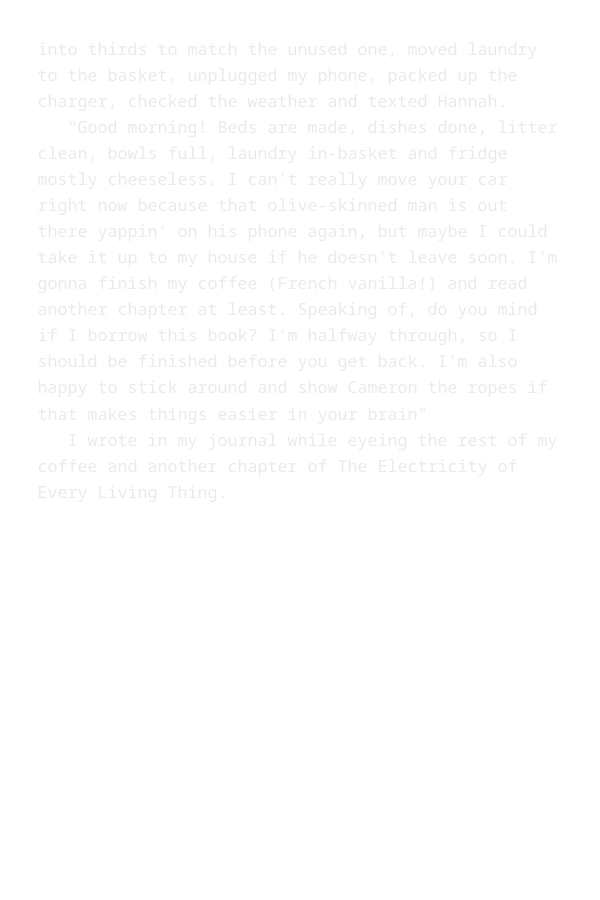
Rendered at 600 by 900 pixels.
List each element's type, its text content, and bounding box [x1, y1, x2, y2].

text "Good morning! Beds are made, dishes done, litter clean, bowls full, laundry in-basket and fridge mostly cheeseless. I can't really move your car right now because that olive-skinned man is out there yappin' on his phone again, but maybe I could take it up to my house if he doesn't leave soon. I'm gonna finish my coffee (French vanilla!) and read another chapter at least. Speaking of, do you mind if I borrow this book? I'm halfway through, so I should be finished before you get back. I'm also happy to stick around and show Cameron the ropes if that makes things easier in your brain" [37, 116, 562, 425]
text I wrote in my journal while eyeing the rest of my coffee and another chapter of The Electricity of Every Living Thing. [37, 428, 562, 503]
text into thirds to match the unused one, moved laundry to the basket, unplugged my phone, packed up the charger, checked the weather and texted Hannah. [37, 37, 562, 112]
